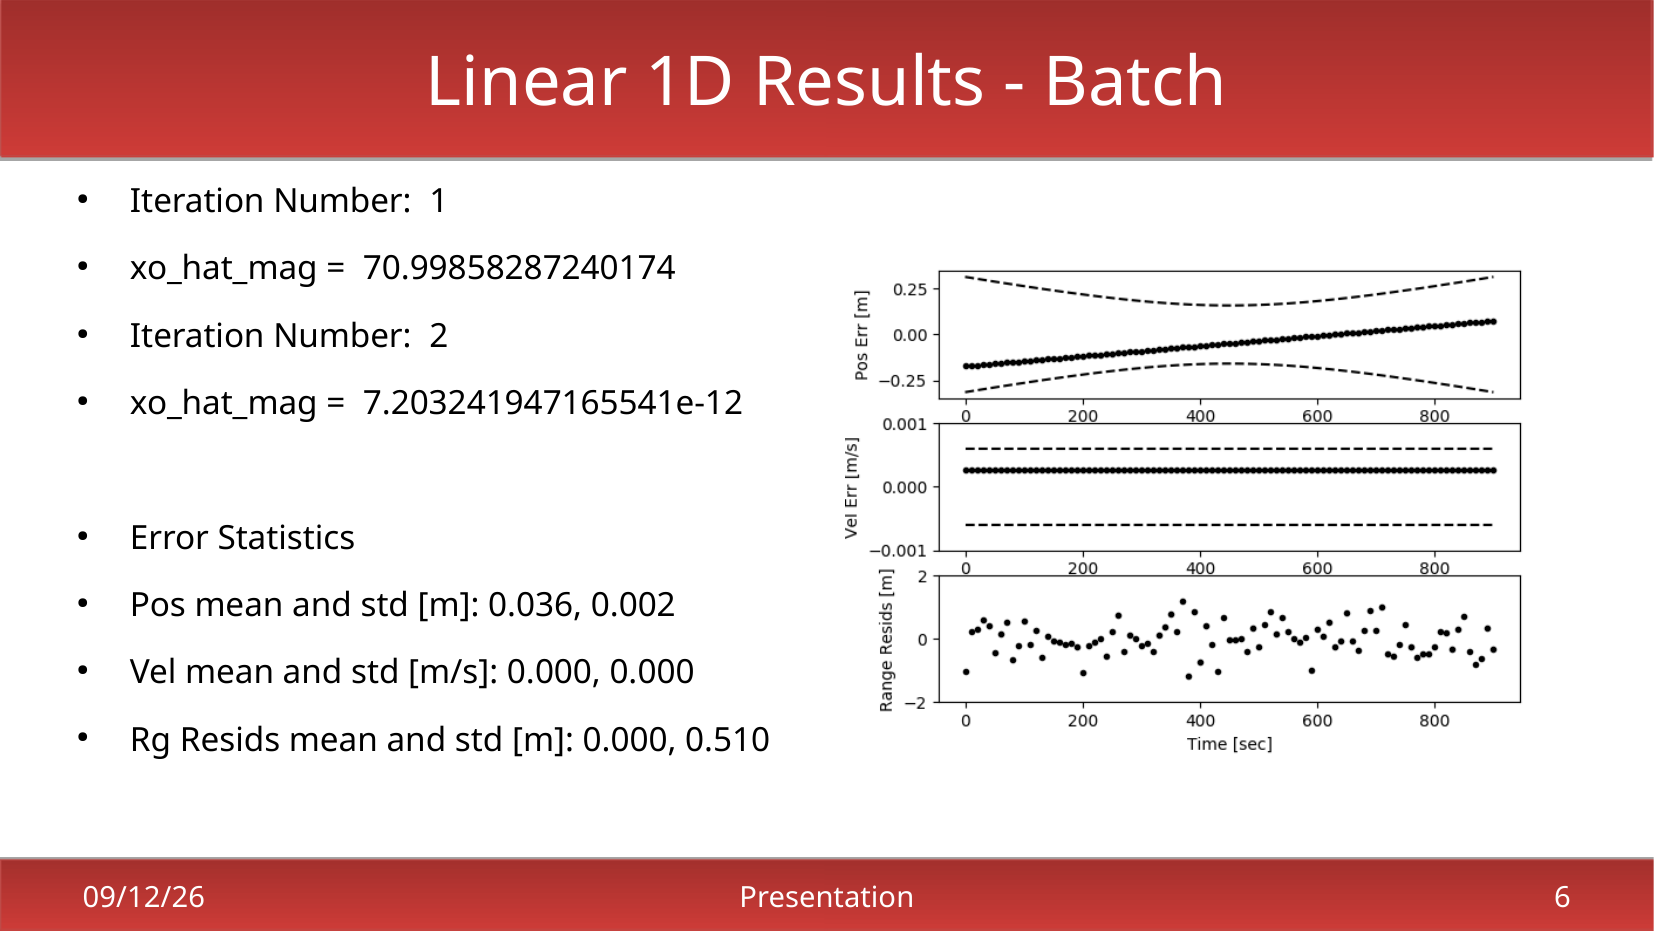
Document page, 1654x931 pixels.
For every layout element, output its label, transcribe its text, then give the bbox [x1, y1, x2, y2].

picture [845, 204, 1595, 764]
picture [0, 857, 1654, 931]
title Linear 1D Results - Batch [59, 23, 1595, 133]
picture [0, 0, 1654, 161]
list Iteration Number: 1 xo_hat_mag = 70.99858287240174 Iteration Number: 2 xo_hat_mag = 7.203241947165541e-12 Error Statistics Pos mean and std [m]: 0.036, 0.002 Vel mean and std [m/s]: 0.000, 0.000 Rg Resids mean and std [m]: 0.000, 0.510 [59, 177, 809, 792]
